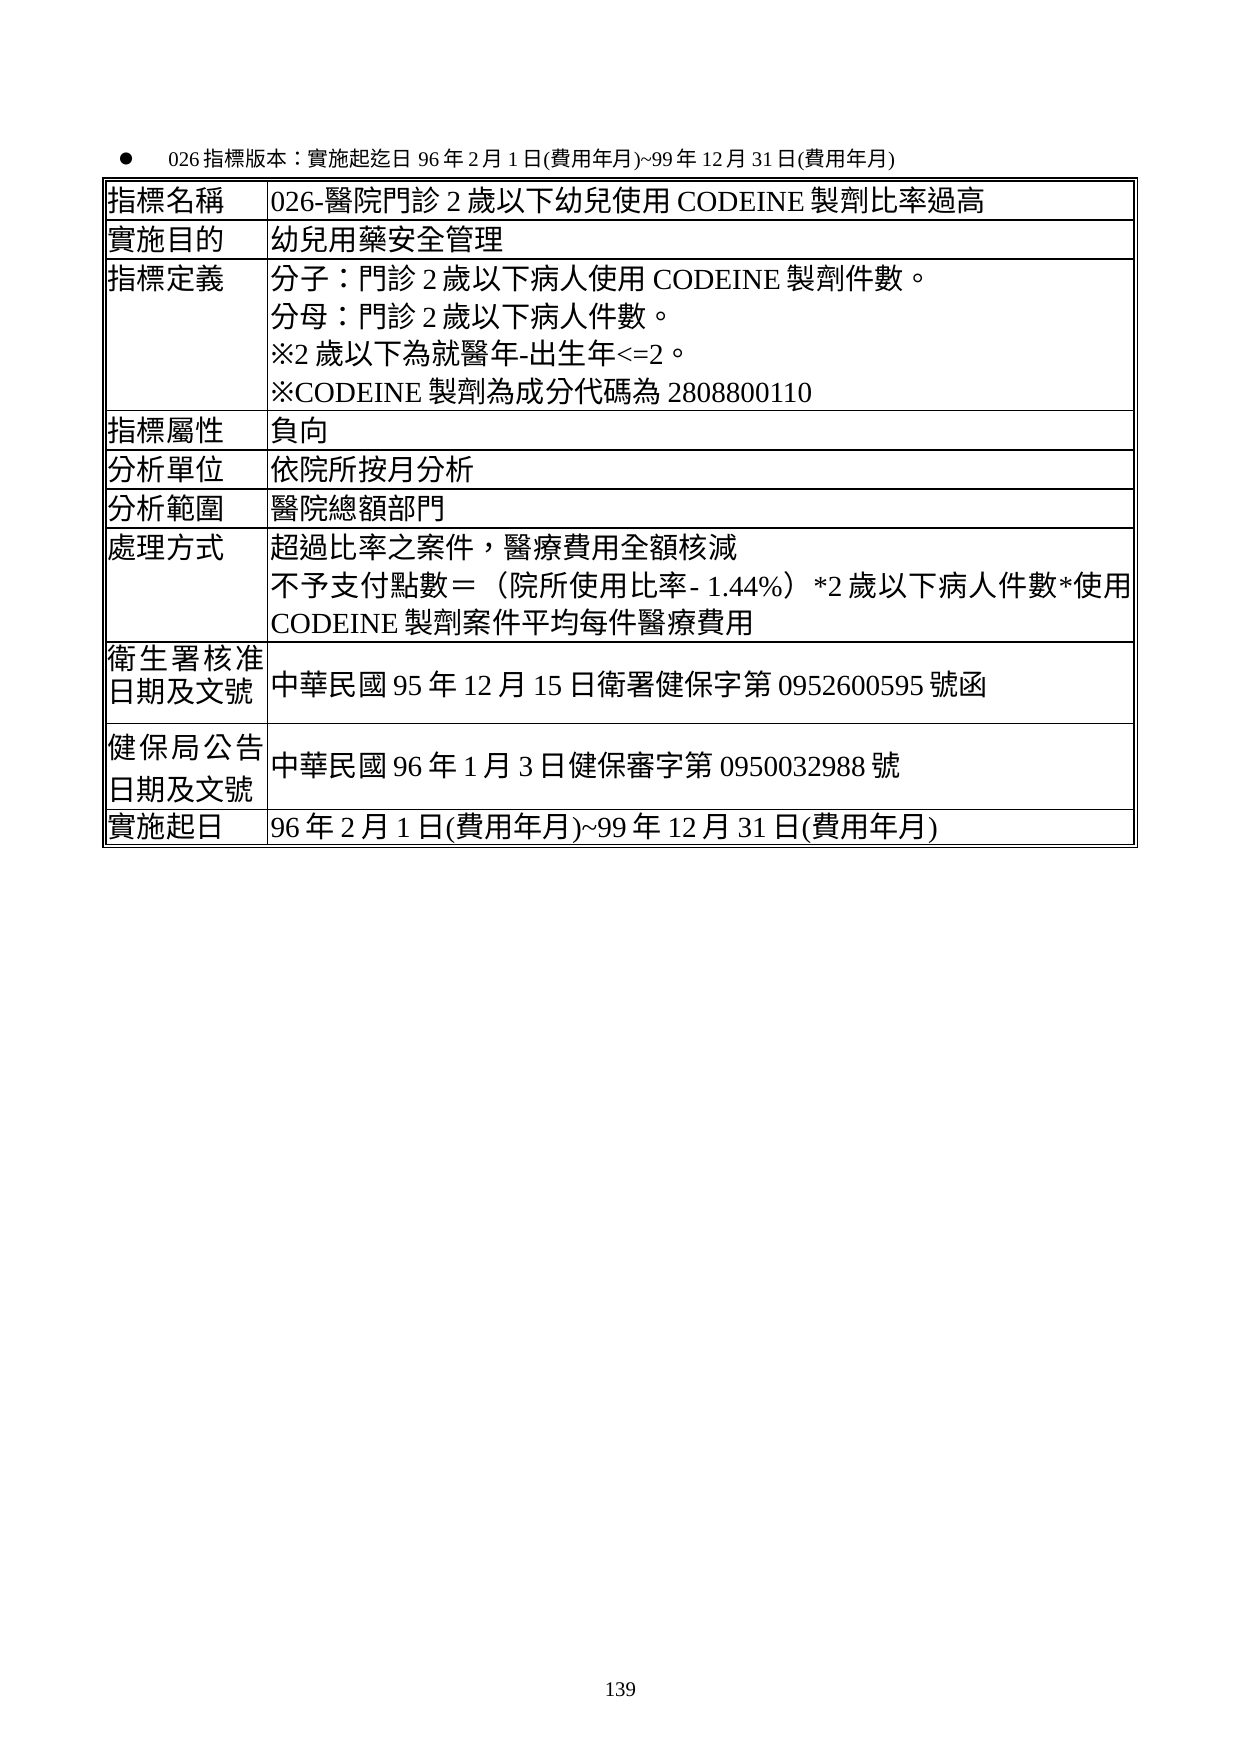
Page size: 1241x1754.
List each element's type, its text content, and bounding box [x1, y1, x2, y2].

table_cell 醫院總額部門 [268, 490, 1133, 527]
table_cell 處理方式 [107, 529, 267, 641]
table_cell 衛生署核准日期及文號 [107, 643, 267, 723]
table_cell 指標屬性 [107, 411, 267, 449]
table_cell 依院所按月分析 [268, 451, 1133, 488]
table_cell 實施目的 [107, 221, 267, 258]
table_cell 分子：門診2歲以下病人使用codeine製劑件數。 分母：門診2歲以下病人件數。 ※2歲以下為就醫年-出生年<=2。 ※codeine製劑為成分代碼為2808800110 [268, 260, 1133, 410]
table_cell 中華民國95年12月15日衛署健保字第0952600595號函 [268, 643, 1133, 723]
table_cell 分析單位 [107, 451, 267, 488]
table_header 026-醫院門診2歲以下幼兒使用codeine製劑比率過高 [268, 182, 1133, 219]
table_cell 96年2月1日(費用年月)~99年12月31日(費用年月) [268, 810, 1133, 844]
table_cell 實施起日 [107, 810, 267, 844]
table_cell 負向 [268, 411, 1133, 449]
table_cell 健保局公告日期及文號 [107, 724, 267, 809]
subtitle 026指標版本：實施起迄日 96年2月1日(費用年月)~99年12月31日(費用年月) [118, 137, 1122, 177]
table_cell 超過比率之案件，醫療費用全額核減 不予支付點數＝（院所使用比率- 1.44%）*2歲以下病人件數*使用codeine製劑案件平均每件醫療費用 [268, 529, 1133, 641]
table_header 指標名稱 [107, 182, 267, 219]
table_cell 幼兒用藥安全管理 [268, 221, 1133, 258]
table_cell 分析範圍 [107, 490, 267, 527]
table_cell 指標定義 [107, 260, 267, 410]
table_cell 中華民國96年1月3日健保審字第0950032988號 [268, 724, 1133, 809]
